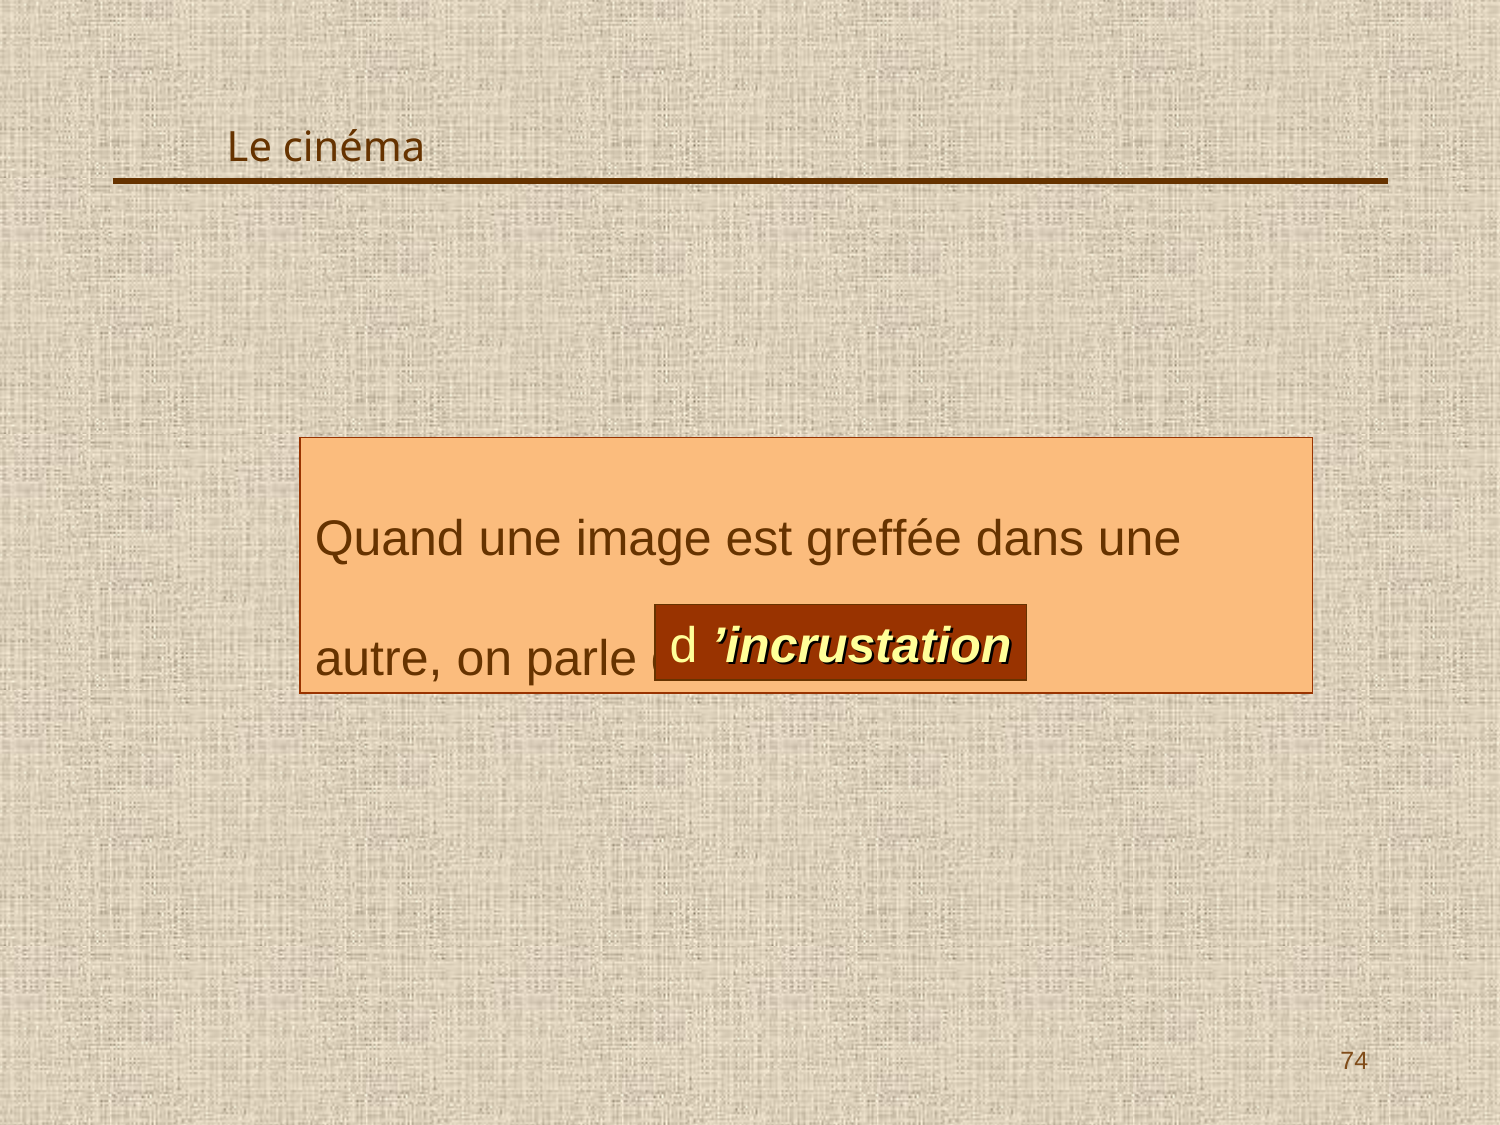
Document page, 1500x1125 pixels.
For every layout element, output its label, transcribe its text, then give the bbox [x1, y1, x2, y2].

text_box Le cinéma [211, 112, 441, 178]
picture [0, 0, 1500, 1125]
text_box d ’incrustation [654, 604, 1027, 681]
text_box Quand une image est greffée dans une autre, on parle de ... [299, 437, 1313, 693]
